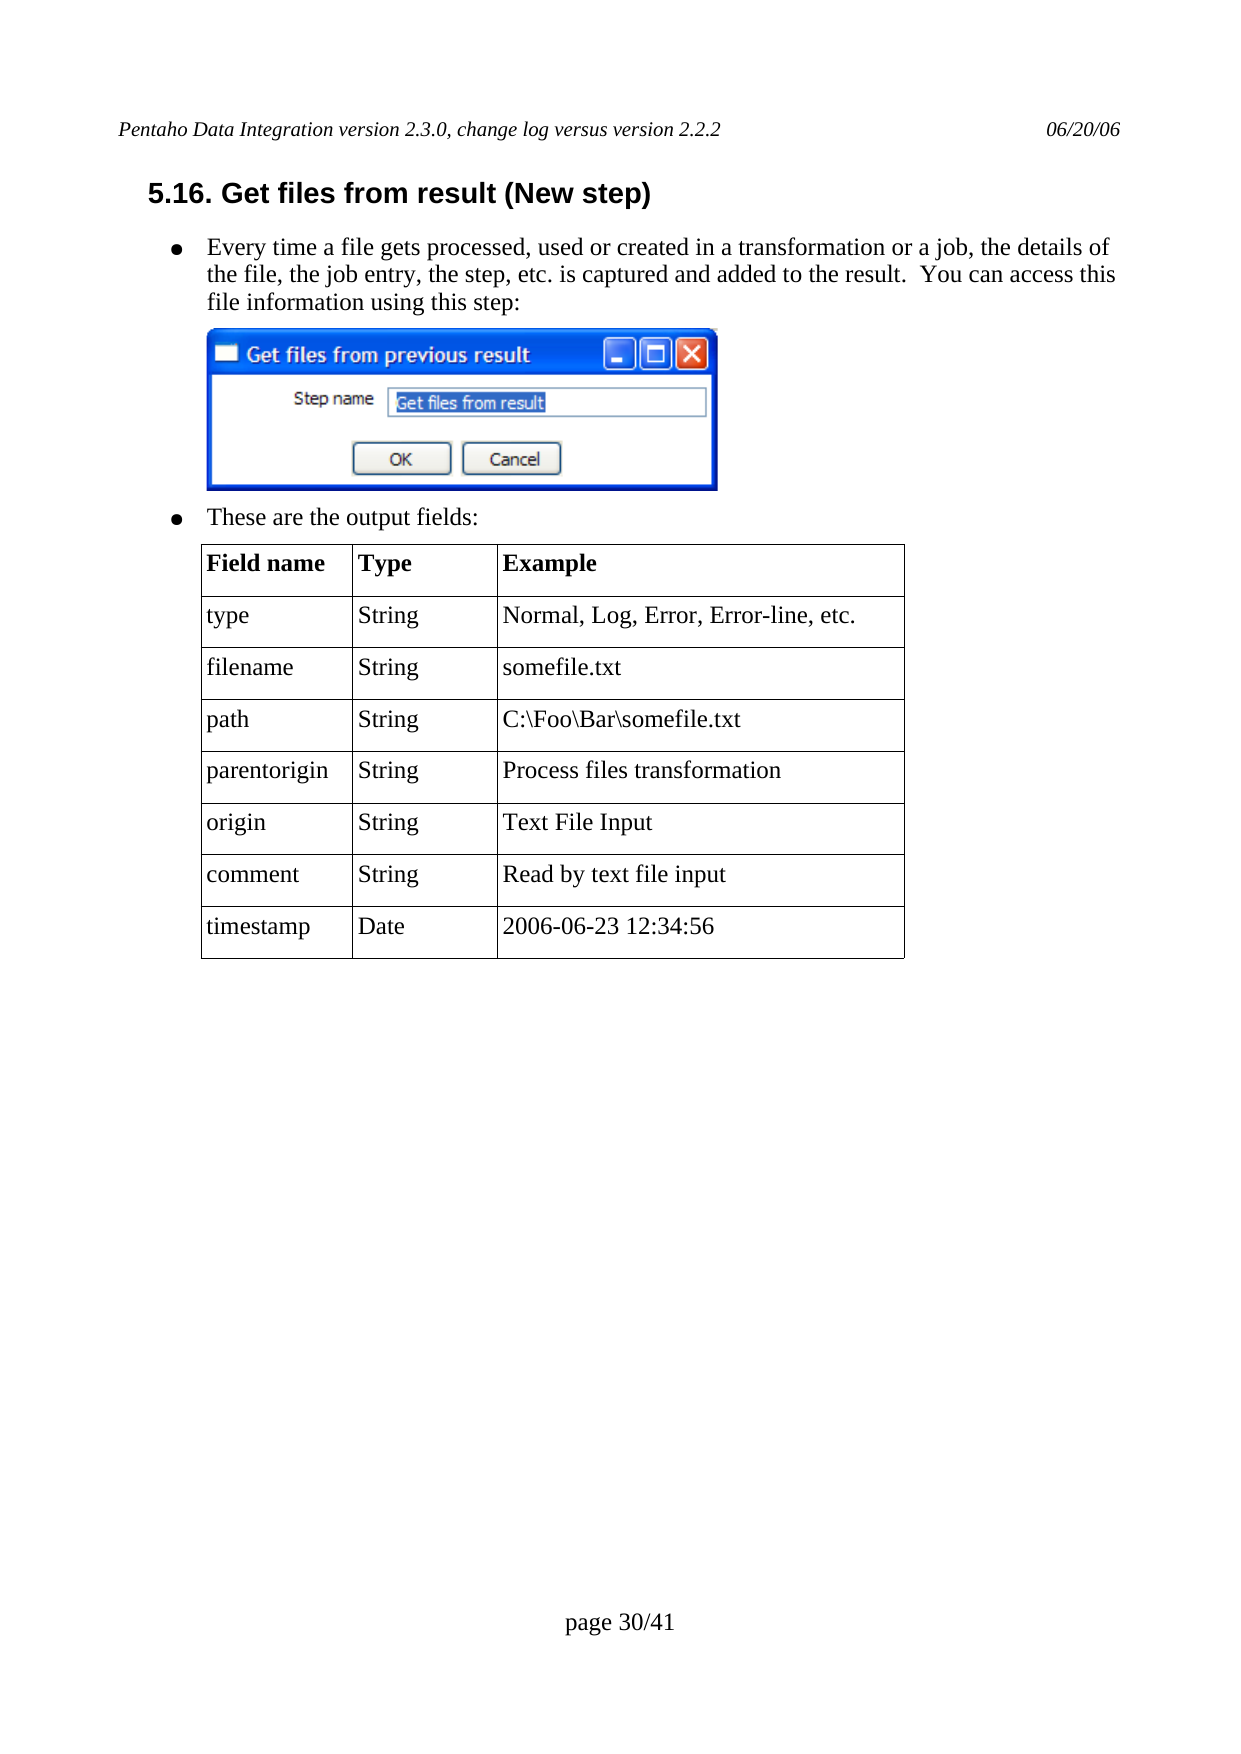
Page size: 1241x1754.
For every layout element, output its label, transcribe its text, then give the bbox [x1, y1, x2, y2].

list These are the output fields: [207, 503, 1122, 531]
table_cell Normal, Log, Error, Error-line, etc. [498, 597, 904, 647]
table_cell parentorigin [202, 752, 352, 803]
subtitle Get files from result (New step) [148, 177, 1122, 209]
table_cell String [353, 752, 497, 803]
table_cell 2006-06-23 12:34:56 [498, 907, 904, 958]
table_cell Read by text file input [498, 855, 904, 906]
table_cell Process files transformation [498, 752, 904, 803]
table_cell somefile.txt [498, 648, 904, 699]
table_cell path [202, 700, 352, 751]
table_cell String [353, 700, 497, 751]
picture [206, 328, 718, 491]
table_cell String [353, 597, 497, 647]
table_header Field name [202, 545, 352, 596]
table_cell origin [202, 804, 352, 854]
table_cell String [353, 648, 497, 699]
table_header Example [498, 545, 904, 596]
table_cell timestamp [202, 907, 352, 958]
table_cell Date [353, 907, 497, 958]
list Every time a file gets processed, used or created in a transformation or a job, the details of the file, the job entry, the step, etc. is captured and added to the result. You can access this file information using this step: [207, 233, 1122, 316]
table_cell comment [202, 855, 352, 906]
table_cell filename [202, 648, 352, 699]
table_cell C:\Foo\Bar\somefile.txt [498, 700, 904, 751]
table_cell String [353, 804, 497, 854]
table_header Type [353, 545, 497, 596]
table_cell type [202, 597, 352, 647]
table_cell Text File Input [498, 804, 904, 854]
table_cell String [353, 855, 497, 906]
